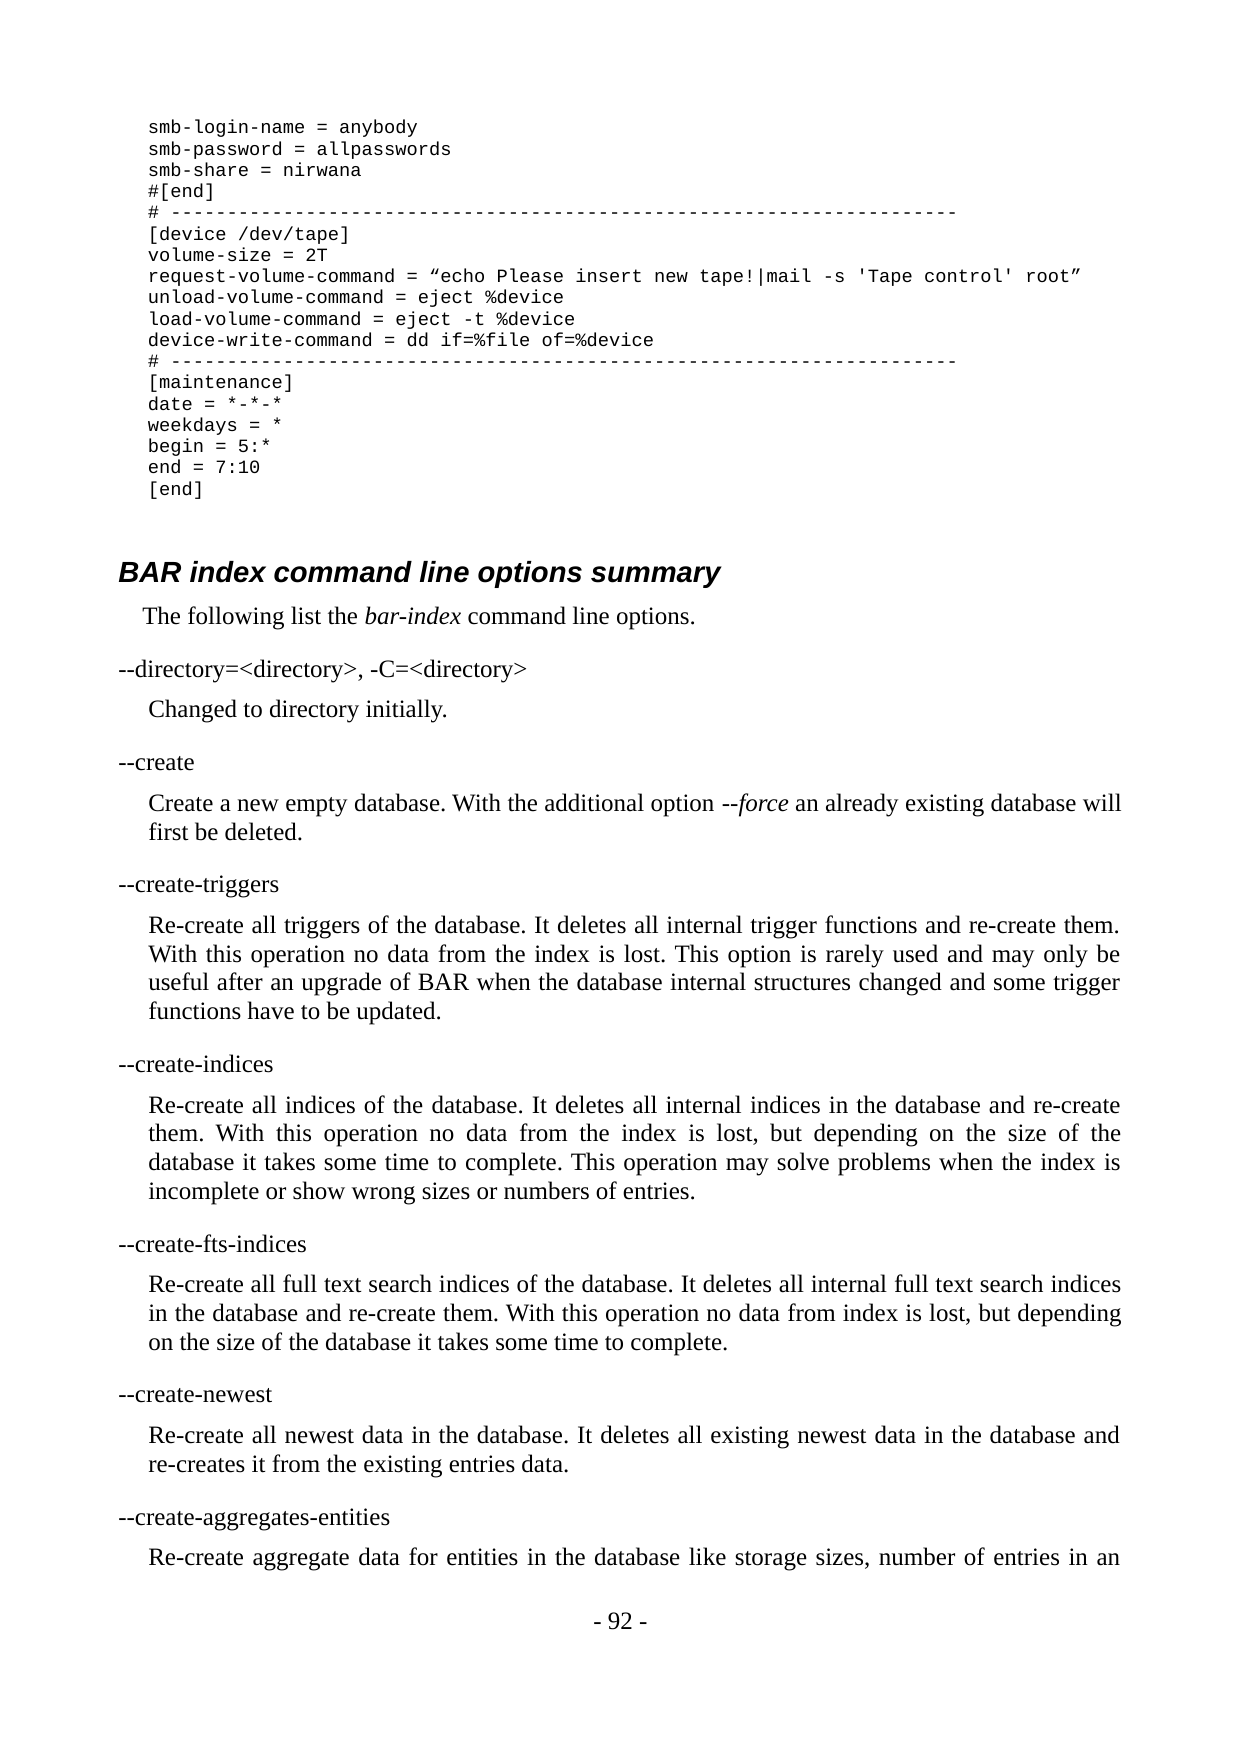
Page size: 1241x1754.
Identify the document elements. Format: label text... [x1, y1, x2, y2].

text device-write-command = dd if=%file of=%device [148, 331, 1122, 352]
title --create-aggregates-entities [118, 1502, 1122, 1531]
text Changed to directory initially. [148, 694, 1122, 723]
text Re-create all indices of the database. It deletes all internal indices in the database and re-create them. With this operation no data from the index is lost, but depending on the size of the database it takes some time to complete. This operation may solve problems when the index is incomplete or show wrong sizes or numbers of entries. [148, 1090, 1122, 1205]
text smb-password = allpasswords [148, 139, 1122, 161]
text request-volume-command = “echo Please insert new tape!|mail -s 'Tape control' root” [148, 267, 1122, 288]
text Re-create all triggers of the database. It deletes all internal trigger functions and re-create them. With this operation no data from the index is lost. This option is rarely used and may only be useful after an upgrade of BAR when the database internal structures changed and some trigger functions have to be updated. [148, 910, 1122, 1025]
subtitle BAR index command line options summary [118, 555, 1122, 589]
text Re-create all full text search indices of the database. It deletes all internal full text search indices in the database and re-create them. With this operation no data from index is lost, but depending on the size of the database it takes some time to complete. [148, 1269, 1122, 1356]
text #[end] [148, 182, 1122, 203]
title --directory=<directory>, -C=<directory> [118, 654, 1122, 682]
text [maintenance] date = *-*-* weekdays = * begin = 5:* end = 7:10 [end] [148, 373, 1122, 501]
text Create a new empty database. With the additional option --force an already existing database will first be deleted. [148, 788, 1122, 845]
text load-volume-command = eject -t %device [148, 309, 1122, 331]
text unload-volume-command = eject %device [148, 288, 1122, 309]
title --create [118, 747, 1122, 776]
text [device /dev/tape] [148, 224, 1122, 246]
text Re-create all newest data in the database. It deletes all existing newest data in the database and re-creates it from the existing entries data. [148, 1420, 1122, 1478]
title --create-fts-indices [118, 1229, 1122, 1257]
text # ---------------------------------------------------------------------- [148, 203, 1122, 224]
text Re-create aggregate data for entities in the database like storage sizes, number of entries in an [148, 1542, 1122, 1571]
title --create-indices [118, 1049, 1122, 1078]
text smb-share = nirwana [148, 161, 1122, 182]
text smb-login-name = anybody [148, 118, 1122, 139]
title --create-triggers [118, 869, 1122, 898]
text The following list the bar-index command line options. [118, 601, 1122, 630]
text # ---------------------------------------------------------------------- [148, 352, 1122, 373]
title --create-newest [118, 1379, 1122, 1408]
text volume-size = 2T [148, 246, 1122, 267]
